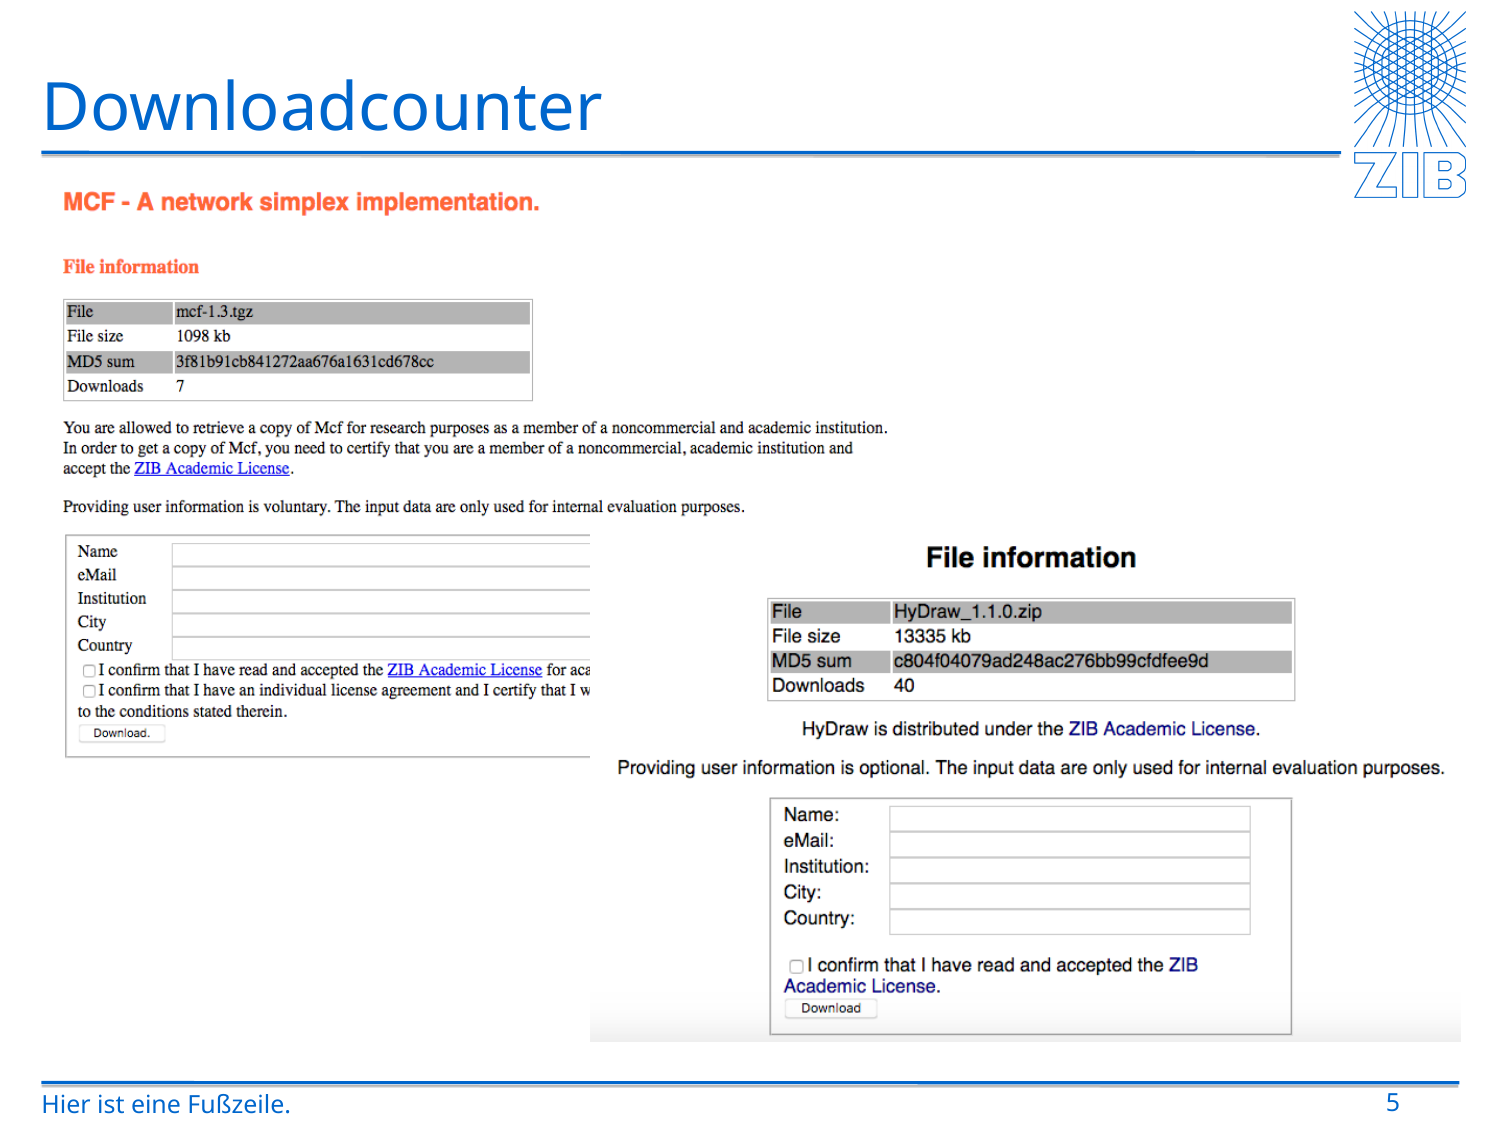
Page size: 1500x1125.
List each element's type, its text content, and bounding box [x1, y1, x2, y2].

slide_number [1370, 1082, 1460, 1124]
picture [59, 188, 1461, 1042]
title Downloadcounter [41, 0, 1342, 152]
footer Hier ist eine Fußzeile. [41, 1082, 1370, 1124]
picture [1353, 11, 1466, 198]
